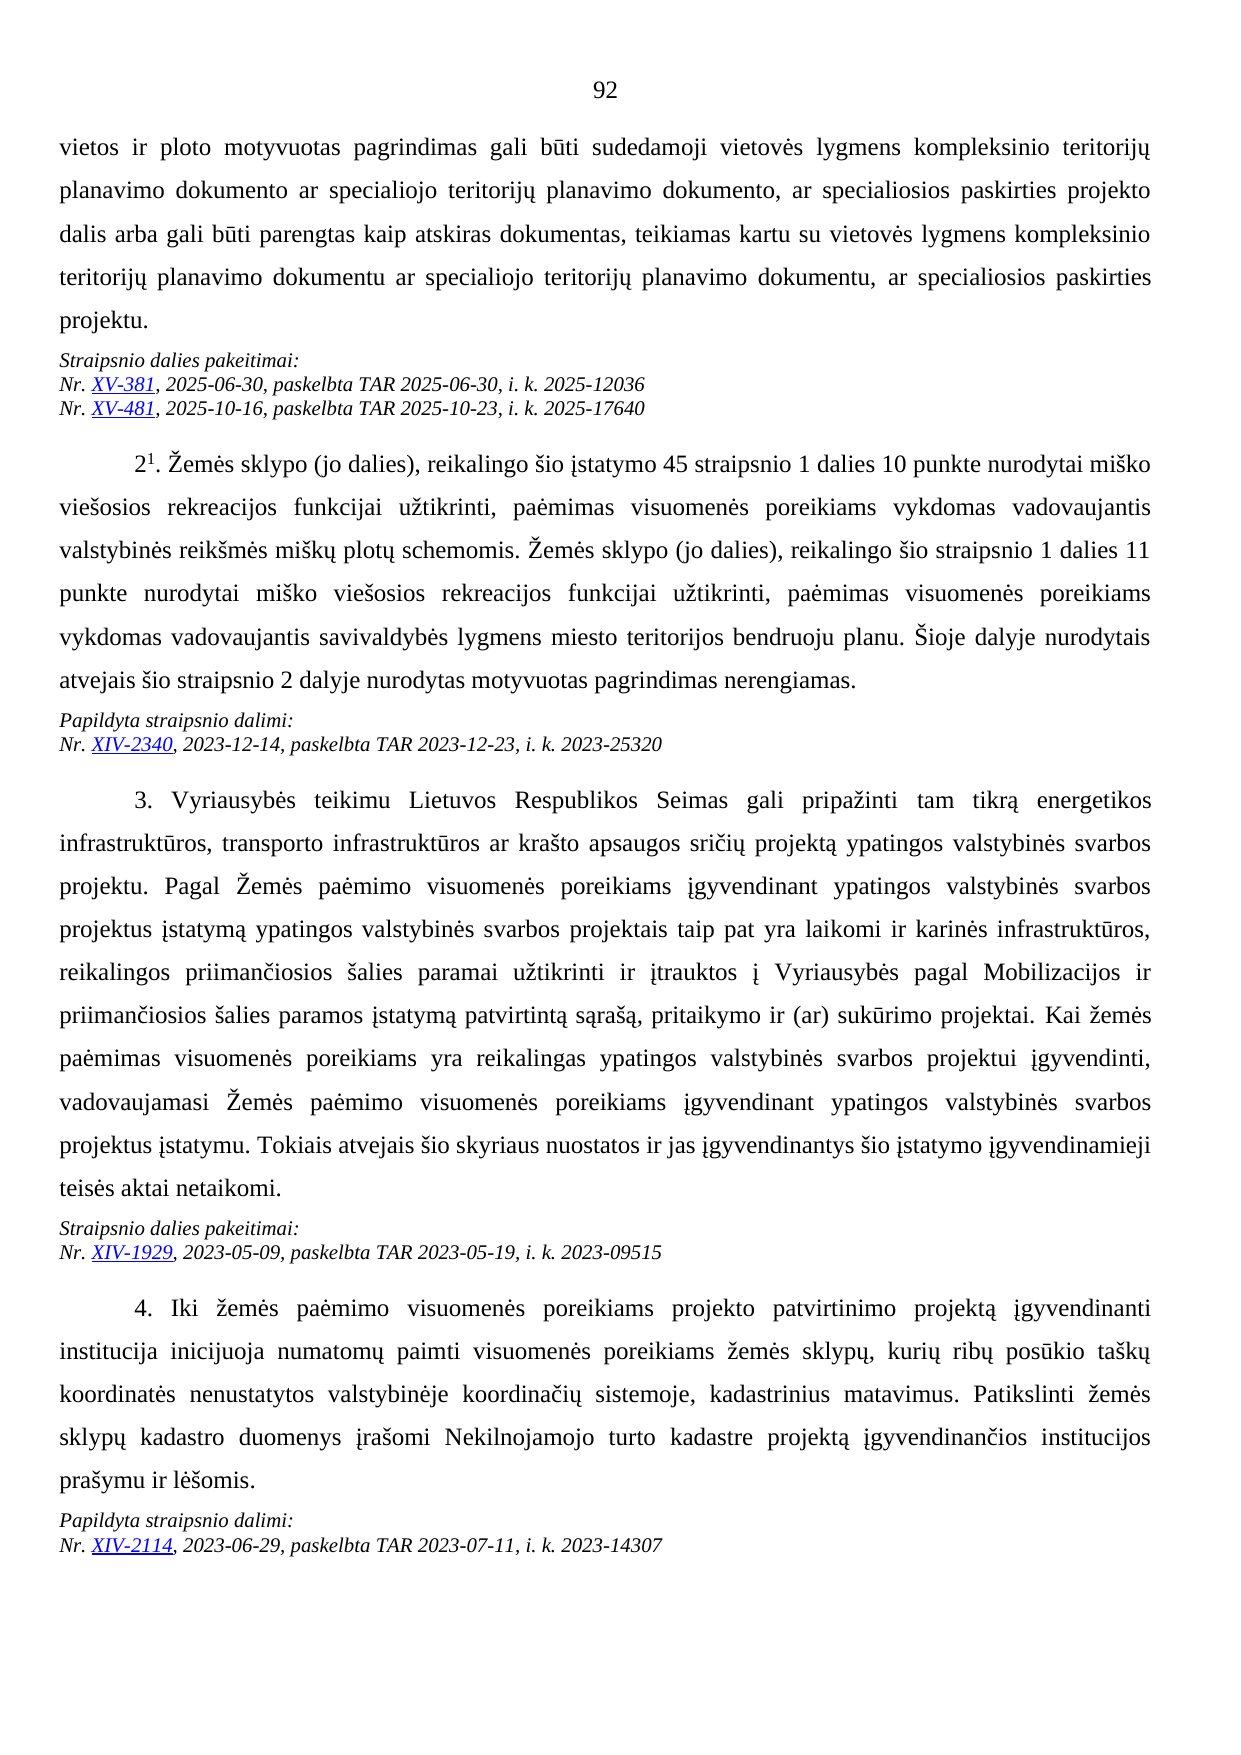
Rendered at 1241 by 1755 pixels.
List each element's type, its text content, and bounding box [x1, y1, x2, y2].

text vietos ir ploto motyvuotas pagrindimas gali būti sudedamoji vietovės lygmens kompleksinio teritorijų planavimo dokumento ar specialiojo teritorijų planavimo dokumento, ar specialiosios paskirties projekto dalis arba gali būti parengtas kaip atskiras dokumentas, teikiamas kartu su vietovės lygmens kompleksinio teritorijų planavimo dokumentu ar specialiojo teritorijų planavimo dokumentu, ar specialiosios paskirties projektu. [59, 132, 1152, 334]
text Nr. XIV-2114, 2023-06-29, paskelbta TAR 2023-07-11, i. k. 2023-14307 [59, 1532, 1152, 1557]
text Nr. XIV-2340, 2023-12-14, paskelbta TAR 2023-12-23, i. k. 2023-25320 [59, 732, 1152, 756]
text Straipsnio dalies pakeitimai: [59, 1216, 1152, 1240]
text Nr. XV-481, 2025-10-16, paskelbta TAR 2025-10-23, i. k. 2025-17640 [59, 396, 1152, 420]
text Papildyta straipsnio dalimi: [59, 708, 1152, 732]
text Nr. XV-381, 2025-06-30, paskelbta TAR 2025-06-30, i. k. 2025-12036 [59, 372, 1152, 396]
text 3. Vyriausybės teikimu Lietuvos Respublikos Seimas gali pripažinti tam tikrą energetikos infrastruktūros, transporto infrastruktūros ar krašto apsaugos sričių projektą ypatingos valstybinės svarbos projektu. Pagal Žemės paėmimo visuomenės poreikiams įgyvendinant ypatingos valstybinės svarbos projektus įstatymą ypatingos valstybinės svarbos projektais taip pat yra laikomi ir karinės infrastruktūros, reikalingos priimančiosios šalies paramai užtikrinti ir įtrauktos į Vyriausybės pagal Mobilizacijos ir priimančiosios šalies paramos įstatymą patvirtintą sąrašą, pritaikymo ir (ar) sukūrimo projektai. Kai žemės paėmimas visuomenės poreikiams yra reikalingas ypatingos valstybinės svarbos projektui įgyvendinti, vadovaujamasi Žemės paėmimo visuomenės poreikiams įgyvendinant ypatingos valstybinės svarbos projektus įstatymu. Tokiais atvejais šio skyriaus nuostatos ir jas įgyvendinantys šio įstatymo įgyvendinamieji teisės aktai netaikomi. [59, 785, 1152, 1202]
text 21. Žemės sklypo (jo dalies), reikalingo šio įstatymo 45 straipsnio 1 dalies 10 punkte nurodytai miško viešosios rekreacijos funkcijai užtikrinti, paėmimas visuomenės poreikiams vykdomas vadovaujantis valstybinės reikšmės miškų plotų schemomis. Žemės sklypo (jo dalies), reikalingo šio straipsnio 1 dalies 11 punkte nurodytai miško viešosios rekreacijos funkcijai užtikrinti, paėmimas visuomenės poreikiams vykdomas vadovaujantis savivaldybės lygmens miesto teritorijos bendruoju planu. Šioje dalyje nurodytais atvejais šio straipsnio 2 dalyje nurodytas motyvuotas pagrindimas nerengiamas. [59, 449, 1152, 693]
text Straipsnio dalies pakeitimai: [59, 348, 1152, 372]
text 4. Iki žemės paėmimo visuomenės poreikiams projekto patvirtinimo projektą įgyvendinanti institucija inicijuoja numatomų paimti visuomenės poreikiams žemės sklypų, kurių ribų posūkio taškų koordinatės nenustatytos valstybinėje koordinačių sistemoje, kadastrinius matavimus. Patikslinti žemės sklypų kadastro duomenys įrašomi Nekilnojamojo turto kadastre projektą įgyvendinančios institucijos prašymu ir lėšomis. [59, 1293, 1152, 1494]
text Papildyta straipsnio dalimi: [59, 1508, 1152, 1532]
text Nr. XIV-1929, 2023-05-09, paskelbta TAR 2023-05-19, i. k. 2023-09515 [59, 1240, 1152, 1264]
